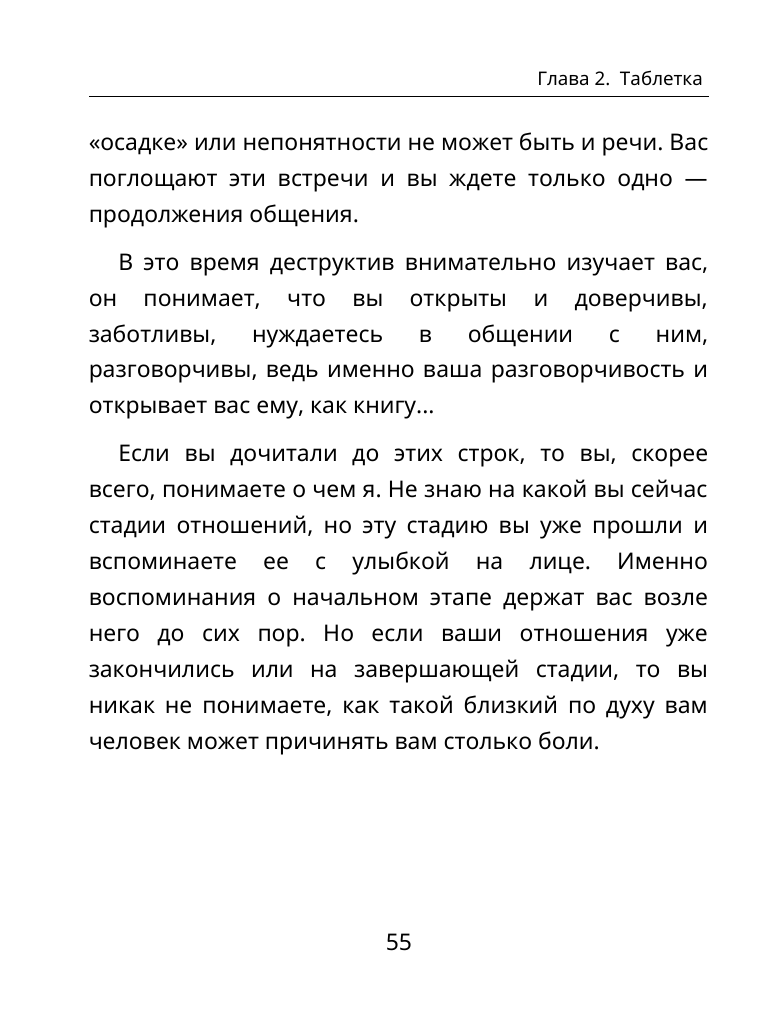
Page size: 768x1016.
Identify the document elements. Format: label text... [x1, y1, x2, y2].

text Если вы дочитали до этих строк, то вы, скорее всего, понимаете о чем я. Не знаю на какой вы сейчас стадии отношений, но эту стадию вы уже прошли и вспоминаете ее с улыбкой на лице. Именно воспоминания о начальном этапе держат вас возле него до сих пор. Но если ваши отношения уже закончились или на завершающей стадии, то вы никак не понимаете, как такой близкий по духу вам человек может причинять вам столько боли. [88, 437, 709, 756]
text «осадке» или непонятности не может быть и речи. Вас поглощают эти встречи и вы ждете только одно — продолжения общения. [88, 126, 709, 229]
text В это время деструктив внимательно изучает вас, он понимает, что вы открыты и доверчивы, заботливы, нуждаетесь в общении с ним, разговорчивы, ведь именно ваша разговорчивость и открывает вас ему, как книгу... [88, 246, 709, 421]
